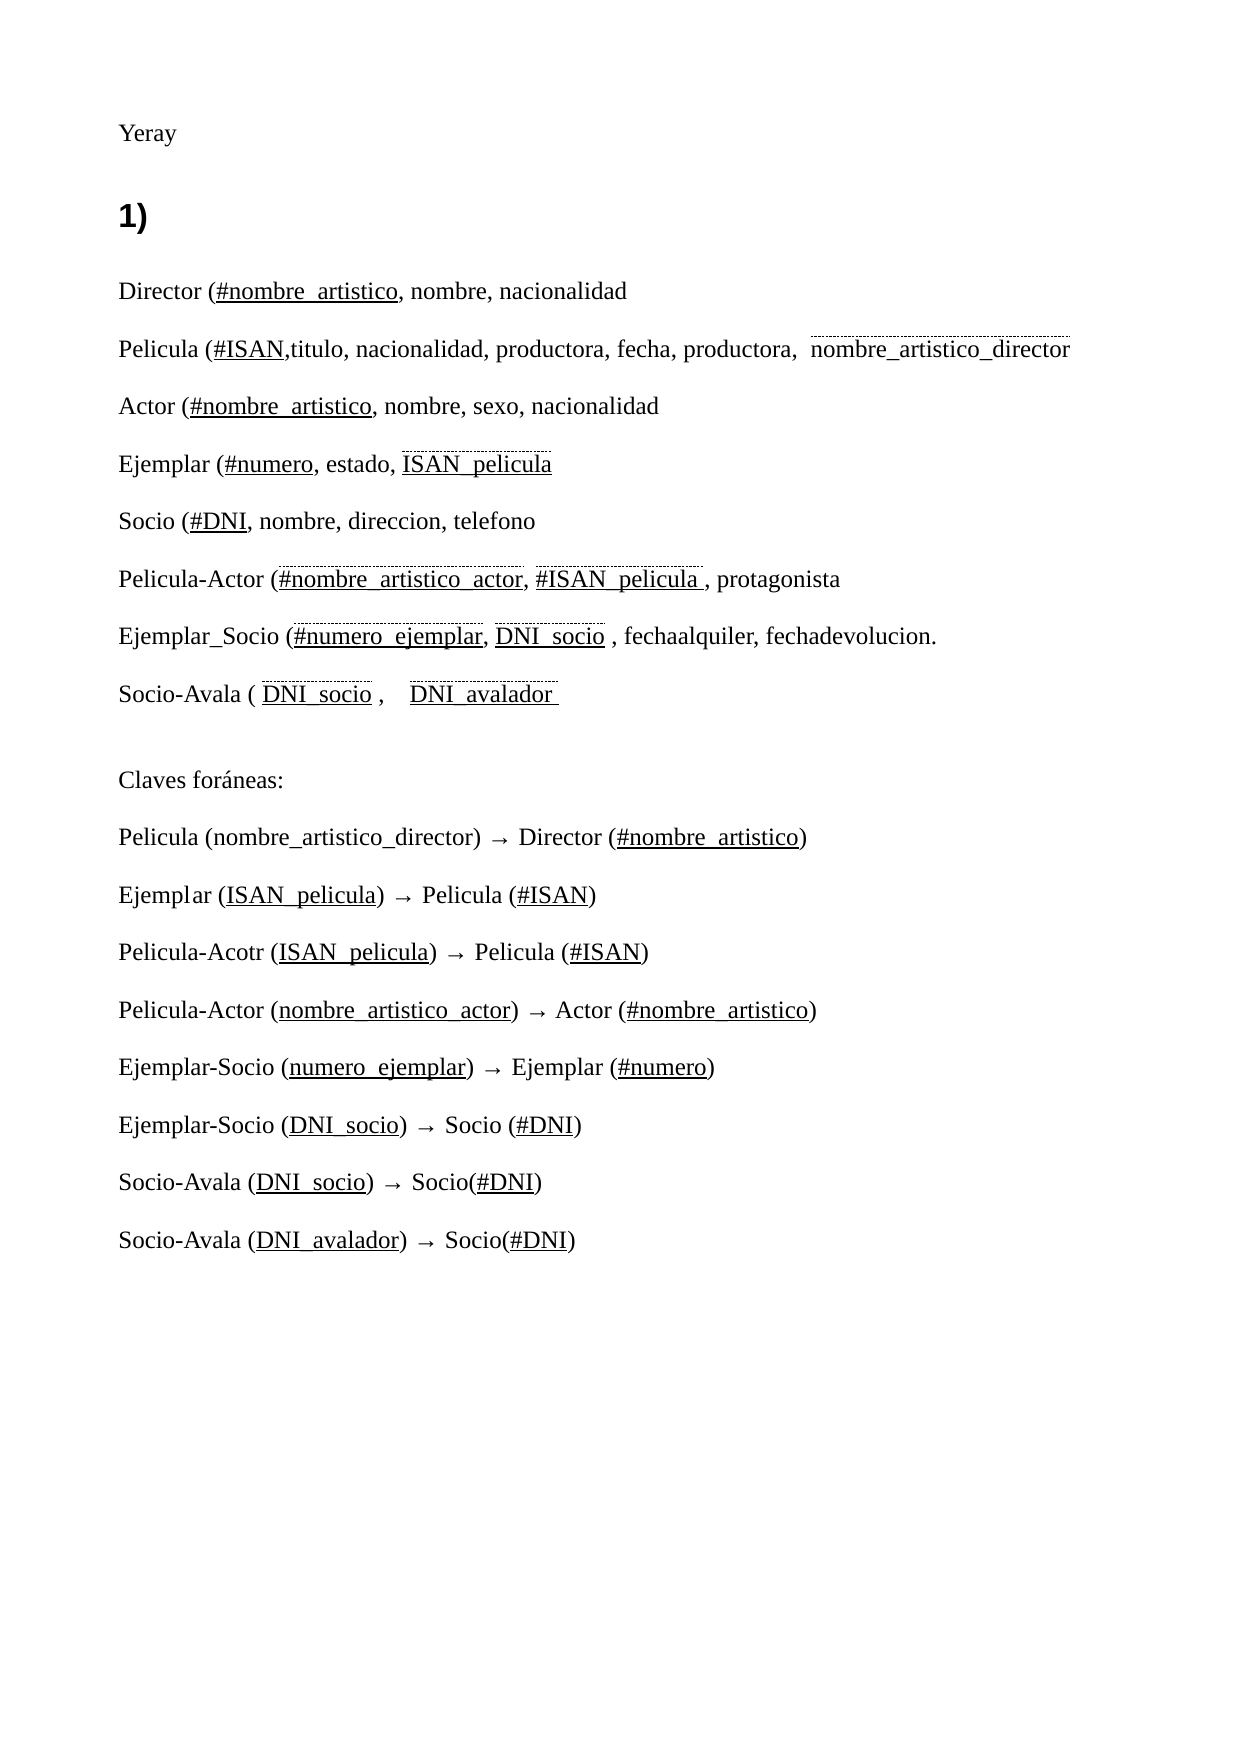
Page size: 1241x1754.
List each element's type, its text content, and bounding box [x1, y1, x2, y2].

text Ejemplar_Socio (#numero_ejemplar, DNI_socio , fechaalquiler, fechadevolucion. [118, 621, 1122, 650]
text Claves foráneas: [118, 765, 1122, 794]
subtitle 1) [118, 196, 1122, 235]
text Actor (#nombre_artistico, nombre, sexo, nacionalidad [118, 391, 1122, 420]
text Pelicula-Acotr (ISAN_pelicula) → Pelicula (#ISAN) [118, 937, 1122, 966]
text Pelicula (nombre_artistico_director) → Director (#nombre_artistico) [118, 822, 1122, 851]
text Socio-Avala ( DNI_socio , DNI_avalador [118, 679, 1122, 707]
text Pelicula-Actor (nombre_artistico_actor) → Actor (#nombre_artistico) [118, 995, 1122, 1024]
text Ejemplar (#numero, estado, ISAN_pelicula [118, 449, 1122, 477]
text Pelicula-Actor (#nombre_artistico_actor, #ISAN_pelicula , protagonista [118, 564, 1122, 592]
text Pelicula (#ISAN,titulo, nacionalidad, productora, fecha, productora, nombre_artistico_director [118, 334, 1122, 362]
text Socio-Avala (DNI_avalador) → Socio(#DNI) [118, 1225, 1122, 1254]
text Ejempl ar (ISAN_pelicula) → Pelicula (#ISAN) [118, 880, 1122, 909]
text Socio (#DNI, nombre, direccion, telefono [118, 506, 1122, 535]
text Ejemplar-Socio (DNI_socio) → Socio (#DNI) [118, 1110, 1122, 1139]
text Yeray [118, 118, 1122, 147]
text Director (#nombre_artistico, nombre, nacionalidad [118, 276, 1122, 305]
text Socio-Avala (DNI_socio) → Socio(#DNI) [118, 1167, 1122, 1196]
text Ejemplar-Socio (numero_ejemplar) → Ejemplar (#numero) [118, 1052, 1122, 1081]
